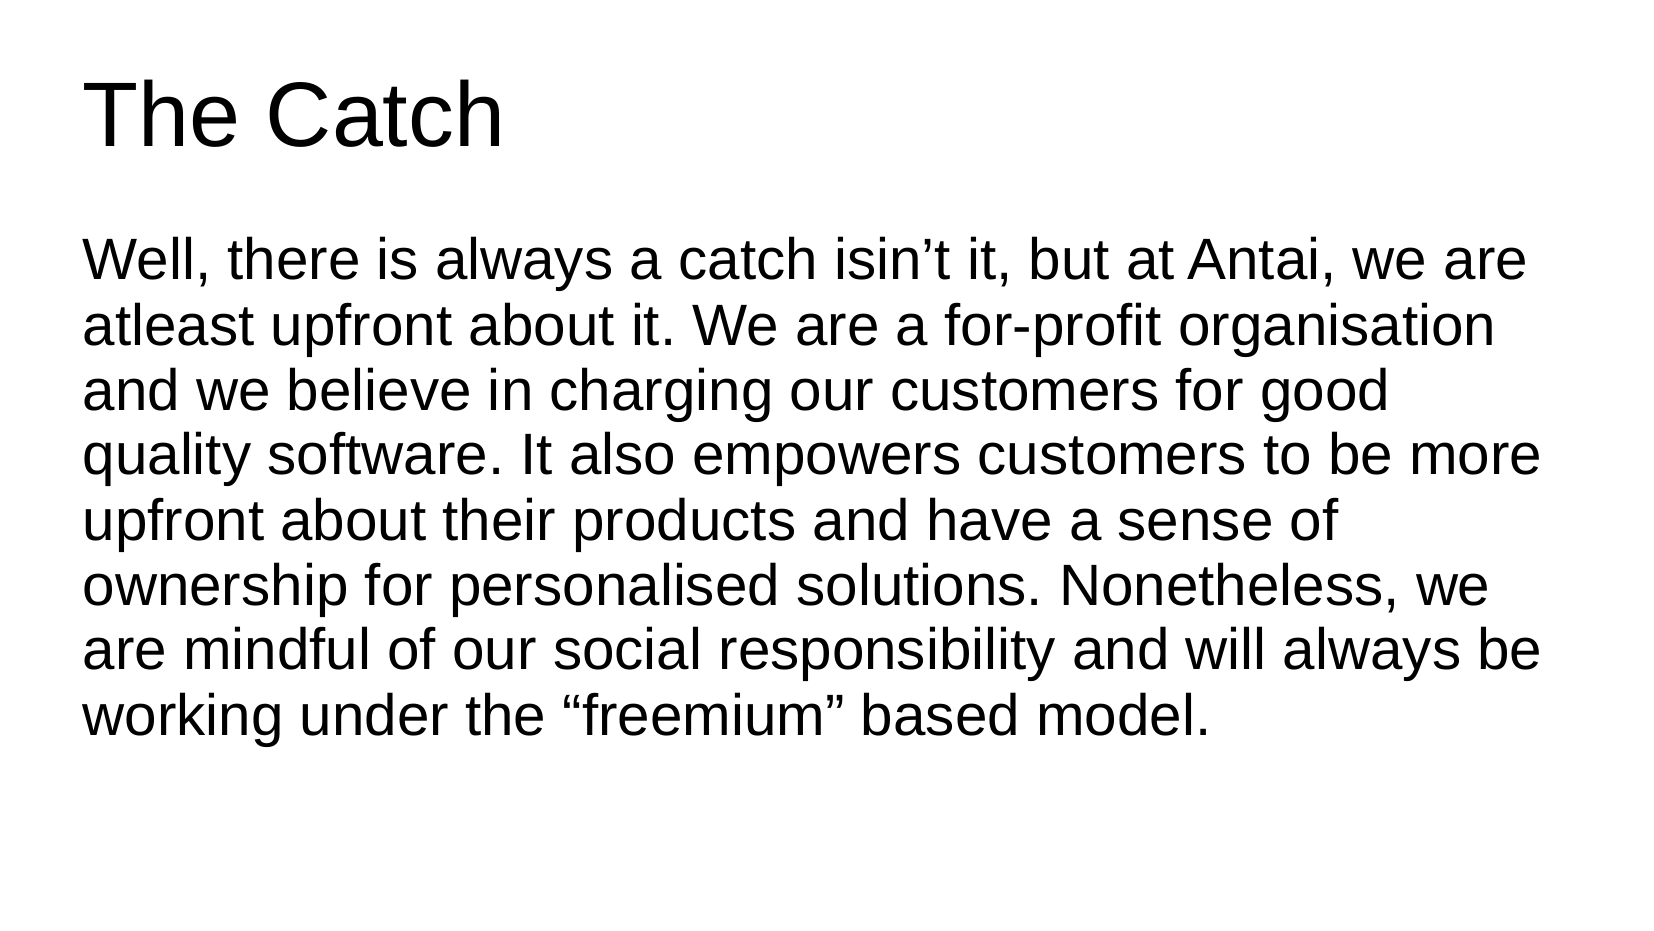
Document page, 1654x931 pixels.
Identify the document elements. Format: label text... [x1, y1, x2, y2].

title The Catch [82, 37, 1571, 193]
subtitle Well, there is always a catch isin’t it, but at Antai, we are atleast upfront about it. We are a for-profit organisation and we believe in charging our customers for good quality software. It also empowers customers to be more upfront about their products and have a sense of ownership for personalised solutions. Nonetheless, we are mindful of our social responsibility and will always be working under the “freemium” based model. [82, 217, 1571, 758]
